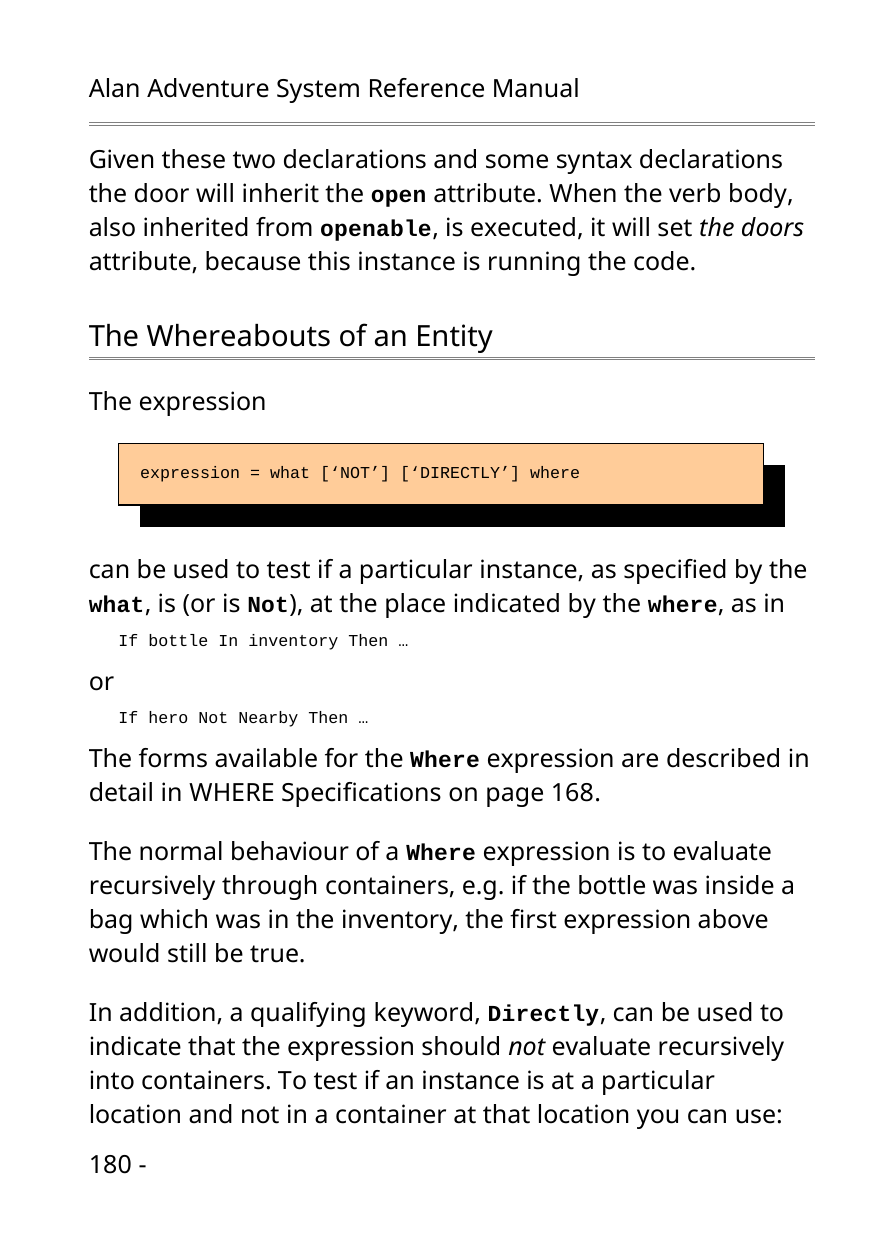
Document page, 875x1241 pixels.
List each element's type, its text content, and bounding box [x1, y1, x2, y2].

text The normal behaviour of a Where expression is to evaluate recursively through containers, e.g. if the bottle was inside a bag which was in the inventory, the first expression above would still be true. [88, 834, 815, 970]
text The expression [88, 384, 815, 418]
text The forms available for the Where expression are described in detail in WHERE Specifications on page 133. [88, 741, 815, 809]
text can be used to test if a particular instance, as specified by the what, is (or is Not), at the place indicated by the where, as in [88, 552, 815, 620]
text If bottle In inventory Then … [118, 633, 815, 651]
text Given these two declarations and some syntax declarations the door will inherit the open attribute. When the verb body, also inherited from openable, is executed, it will set the doors attribute, because this instance is running the code. [88, 142, 815, 278]
text expression = what [‘NOT’] [‘DIRECTLY’] where [119, 444, 763, 504]
subtitle The Whereabouts of an Entity [88, 315, 815, 359]
text In addition, a qualifying keyword, Directly, can be used to indicate that the expression should not evaluate recursively into containers. To test if an instance is at a particular location and not in a container at that location you can use: [88, 995, 815, 1131]
text If hero Not Nearby Then … [118, 710, 815, 729]
text or [88, 664, 815, 698]
